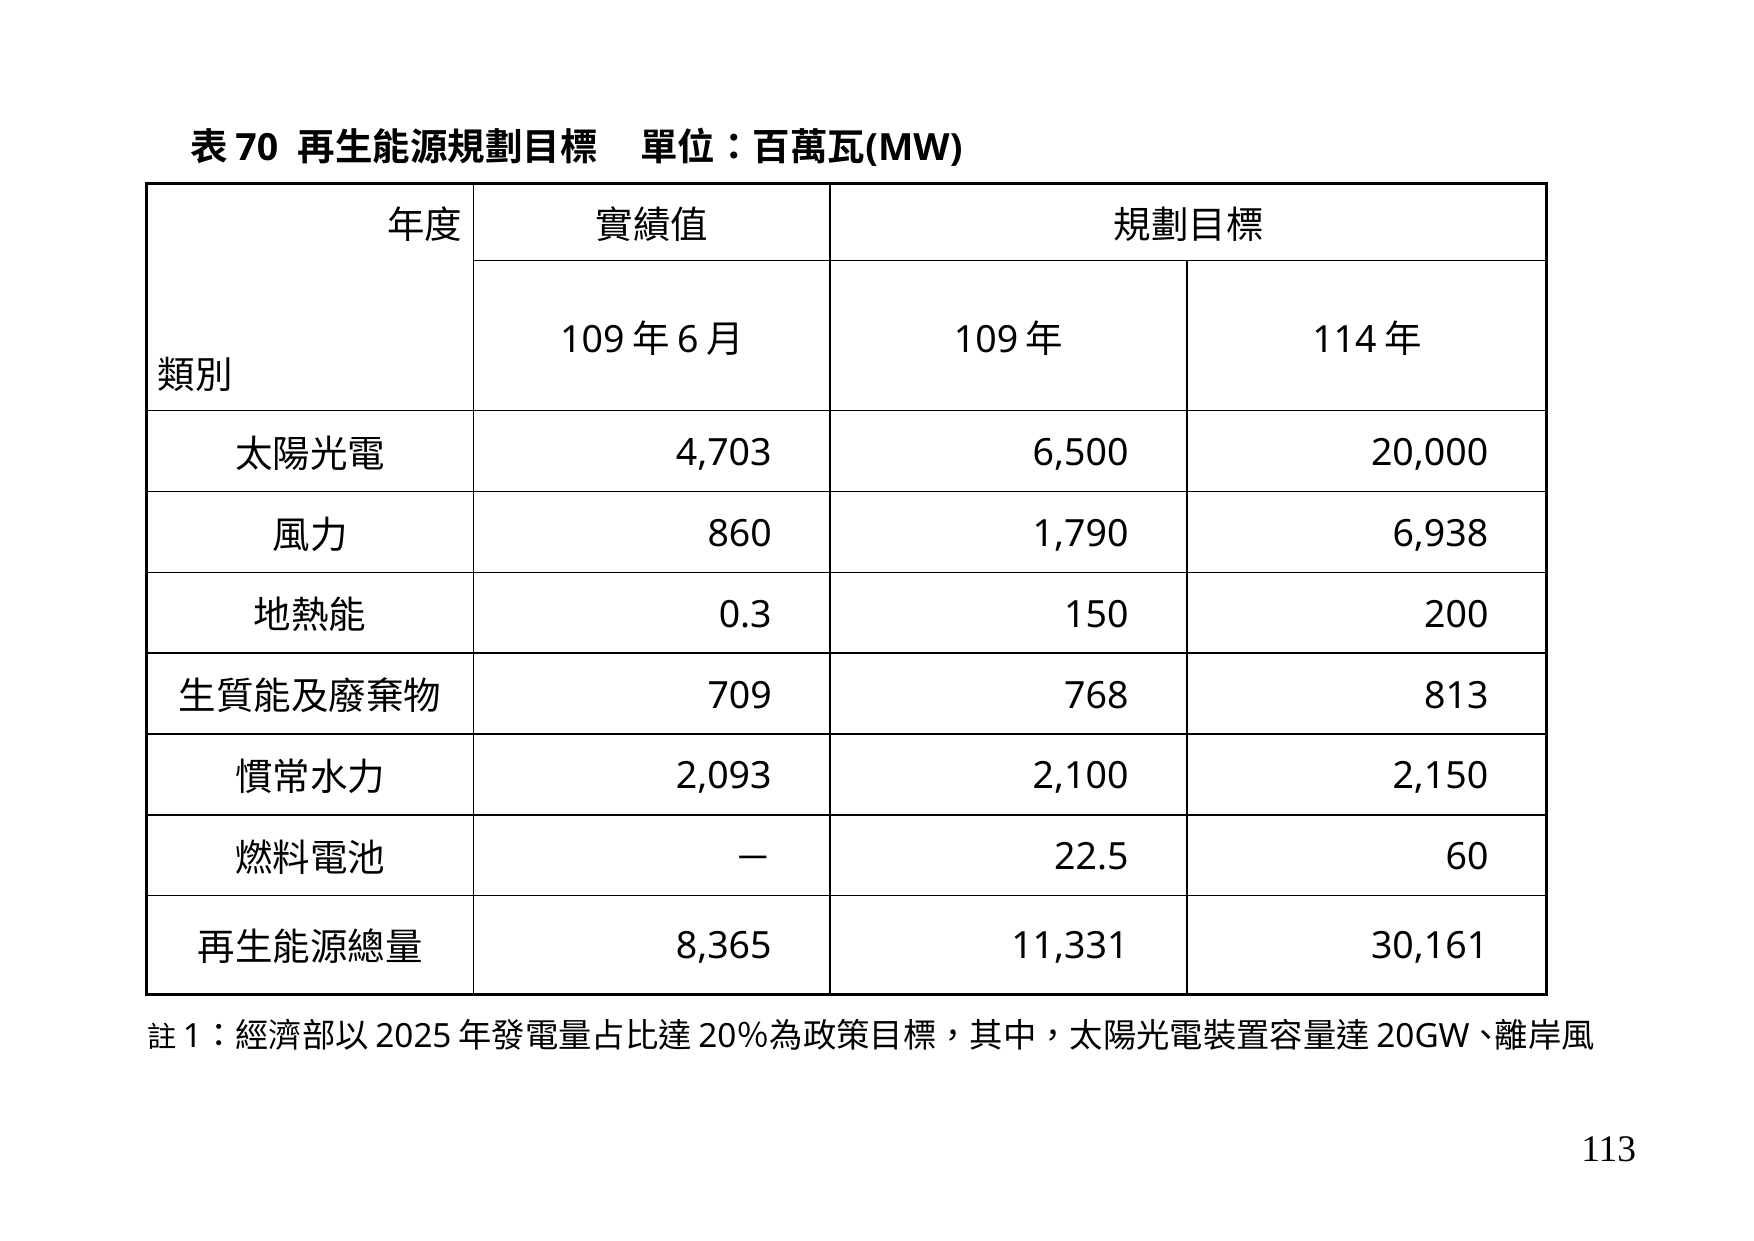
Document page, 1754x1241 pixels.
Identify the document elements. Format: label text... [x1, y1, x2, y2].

table_cell 風力 [148, 492, 473, 571]
table_cell 6,938 [1188, 492, 1545, 571]
table_cell 709 [474, 654, 829, 733]
table_cell 109年 [831, 261, 1186, 410]
table_cell 燃料電池 [148, 816, 473, 895]
table_header 實績值 [474, 185, 829, 260]
table_cell 太陽光電 [148, 411, 473, 491]
table_header 年度 類別 [148, 185, 473, 410]
table_cell 813 [1188, 654, 1545, 733]
table_cell 60 [1188, 816, 1545, 895]
text 註1：經濟部以2025年發電量占比達20％為政策目標，其中，太陽光電裝置容量達20GW、離岸風 [148, 996, 1594, 1071]
table_cell － [474, 816, 829, 895]
table_cell 1,790 [831, 492, 1186, 571]
subtitle 表70 再生能源規劃目標 單位：百萬瓦(MW) [59, 107, 1636, 182]
table_cell 114年 [1188, 261, 1545, 410]
table_cell 2,150 [1188, 735, 1545, 814]
table_cell 再生能源總量 [148, 896, 473, 992]
table_cell 20,000 [1188, 411, 1545, 491]
table_cell 4,703 [474, 411, 829, 491]
table_cell 768 [831, 654, 1186, 733]
table_cell 860 [474, 492, 829, 571]
table_cell 22.5 [831, 816, 1186, 895]
table_cell 11,331 [831, 896, 1186, 992]
table_cell 30,161 [1188, 896, 1545, 992]
table_cell 150 [831, 573, 1186, 652]
table_cell 0.3 [474, 573, 829, 652]
table_cell 慣常水力 [148, 735, 473, 814]
table_cell 8,365 [474, 896, 829, 992]
table_cell 生質能及廢棄物 [148, 654, 473, 733]
table_header 規劃目標 [831, 185, 1545, 260]
table_cell 6,500 [831, 411, 1186, 491]
table_cell 2,100 [831, 735, 1186, 814]
table_cell 地熱能 [148, 573, 473, 652]
table_cell 109年6月 [474, 261, 829, 410]
table_cell 2,093 [474, 735, 829, 814]
table_cell 200 [1188, 573, 1545, 652]
